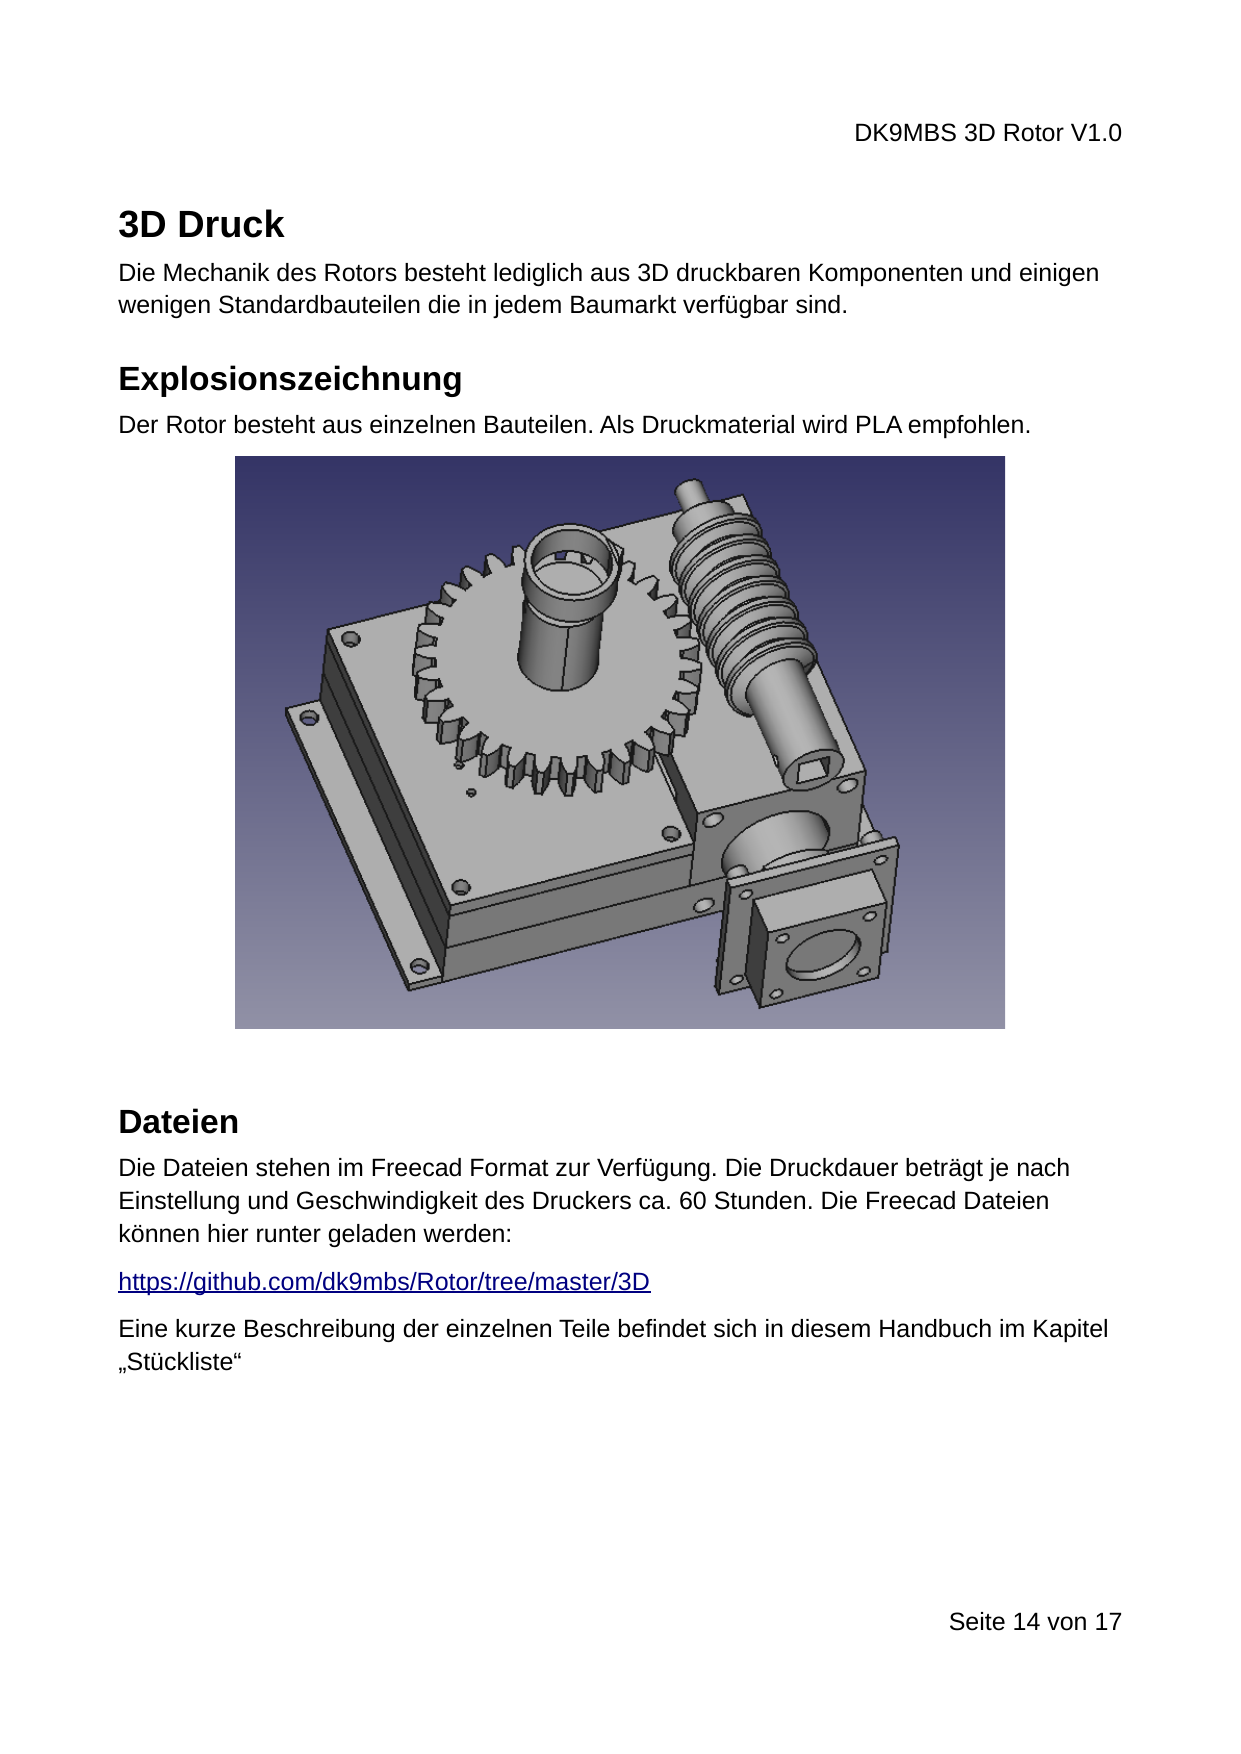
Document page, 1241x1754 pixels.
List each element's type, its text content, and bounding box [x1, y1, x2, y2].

subtitle Dateien [118, 1102, 1122, 1140]
subtitle Explosionszeichnung [118, 359, 1122, 398]
text https://github.com/dk9mbs/Rotor/tree/master/3D [118, 1267, 1122, 1295]
subtitle 3D Druck [118, 201, 1122, 245]
text Eine kurze Beschreibung der einzelnen Teile befindet sich in diesem Handbuch im Kapitel „Stückliste“ [118, 1314, 1122, 1376]
text Die Dateien stehen im Freecad Format zur Verfügung. Die Druckdauer beträgt je nach Einstellung und Geschwindigkeit des Druckers ca. 60 Stunden. Die Freecad Dateien können hier runter geladen werden: [118, 1153, 1122, 1248]
picture [303, 456, 1005, 1029]
text Der Rotor besteht aus einzelnen Bauteilen. Als Druckmaterial wird PLA empfohlen. [118, 410, 1122, 439]
text Die Mechanik des Rotors besteht lediglich aus 3D druckbaren Komponenten und einigen wenigen Standardbauteilen die in jedem Baumarkt verfügbar sind. [118, 257, 1122, 319]
